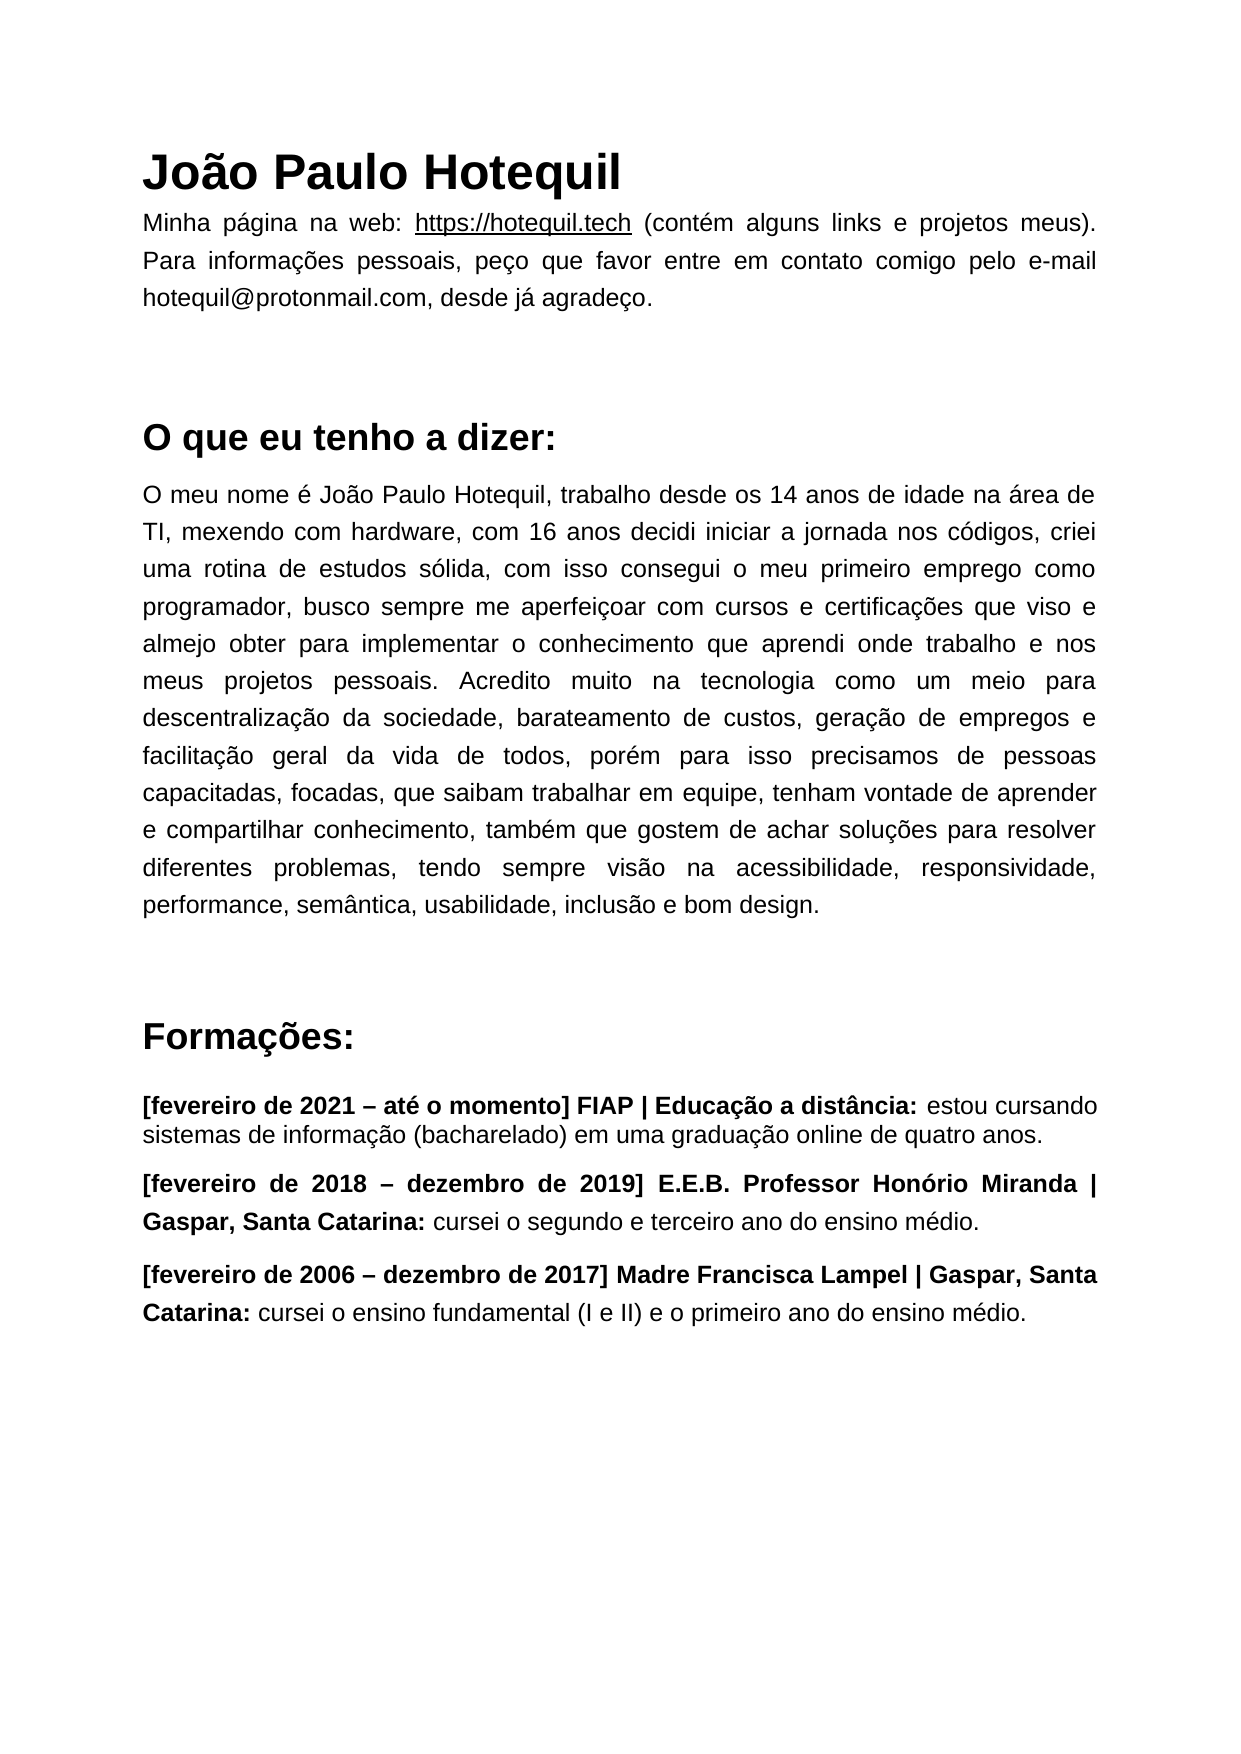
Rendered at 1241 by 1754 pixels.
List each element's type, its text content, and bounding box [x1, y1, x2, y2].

subtitle O que eu tenho a dizer: [142, 416, 1098, 459]
subtitle [fevereiro de 2021 – até o momento] FIAP | Educação a distância: estou cursando sistemas de informação (bacharelado) em uma graduação online de quatro anos. [142, 1091, 1098, 1148]
text [fevereiro de 2006 – dezembro de 2017] Madre Francisca Lampel | Gaspar, Santa Catarina: cursei o ensino fundamental (I e II) e o primeiro ano do ensino médio. [142, 1260, 1098, 1326]
title João Paulo Hotequil [142, 142, 1098, 200]
subtitle Formações: [142, 1014, 1098, 1057]
subtitle Minha página na web: https://hotequil.tech (contém alguns links e projetos meus). Para informações pessoais, peço que favor entre em contato comigo pelo e-mail hotequil@protonmail.com, desde já agradeço. [142, 208, 1098, 312]
text O meu nome é João Paulo Hotequil, trabalho desde os 14 anos de idade na área de TI, mexendo com hardware, com 16 anos decidi iniciar a jornada nos códigos, criei uma rotina de estudos sólida, com isso consegui o meu primeiro emprego como programador, busco sempre me aperfeiçoar com cursos e certificações que viso e almejo obter para implementar o conhecimento que aprendi onde trabalho e nos meus projetos pessoais. Acredito muito na tecnologia como um meio para descentralização da sociedade, barateamento de custos, geração de empregos e facilitação geral da vida de todos, porém para isso precisamos de pessoas capacitadas, focadas, que saibam trabalhar em equipe, tenham vontade de aprender e compartilhar conhecimento, também que gostem de achar soluções para resolver diferentes problemas, tendo sempre visão na acessibilidade, responsividade, performance, semântica, usabilidade, inclusão e bom design. [142, 479, 1098, 918]
text [fevereiro de 2018 – dezembro de 2019] E.E.B. Professor Honório Miranda | Gaspar, Santa Catarina: cursei o segundo e terceiro ano do ensino médio. [142, 1169, 1098, 1235]
